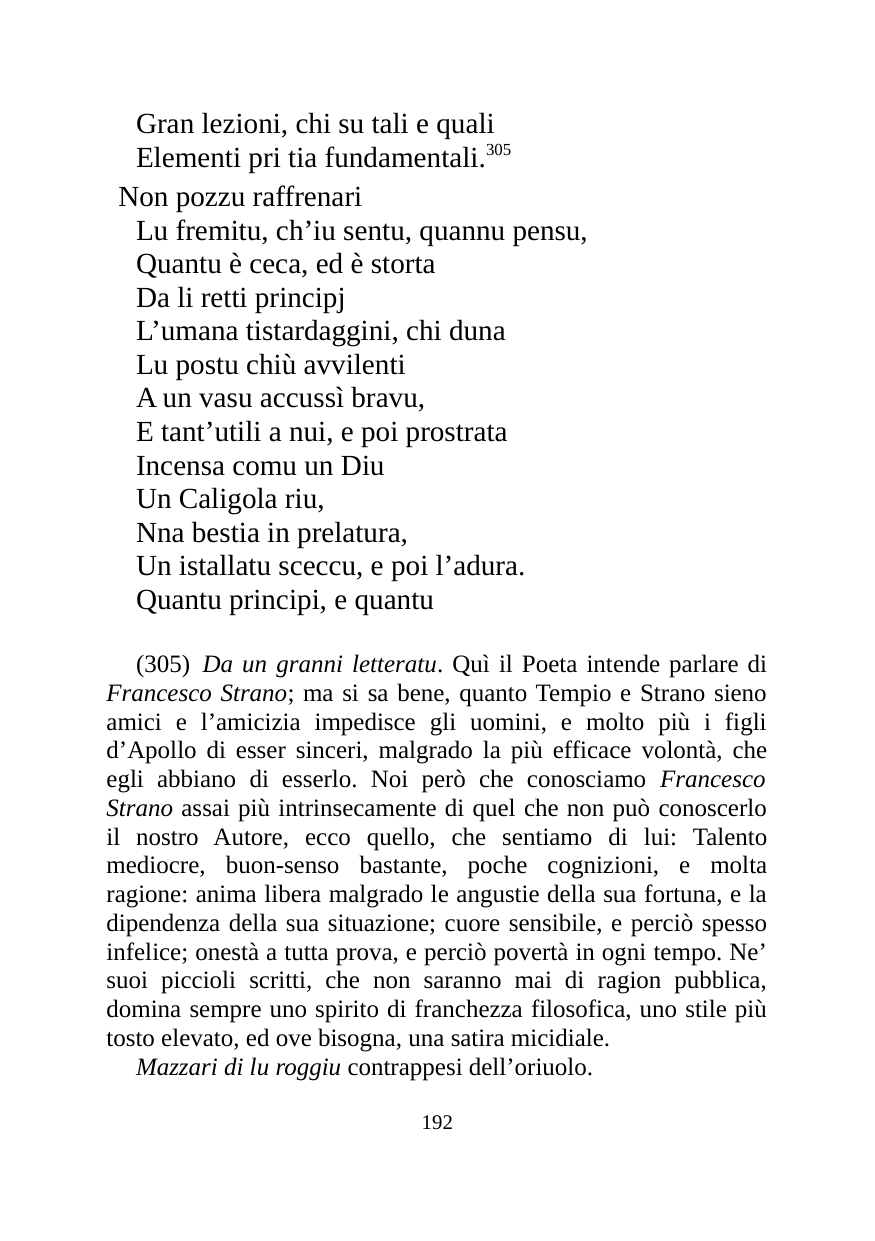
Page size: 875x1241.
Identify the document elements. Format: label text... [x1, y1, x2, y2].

text Gran lezioni, chi su tali e quali Elementi pri tia fundamentali. [118, 106, 768, 173]
text Da un granni letteratu. Quì il Poeta intende parlare di Francesco Strano; ma si sa bene, quanto Tempio e Strano sieno amici e l’amicizia impedisce gli uomini, e molto più i figli d’Apollo di esser sinceri, malgrado la più efficace volontà, che egli abbiano di esserlo. Noi però che conosciamo Francesco Strano assai più intrinsecamente di quel che non può conoscerlo il nostro Autore, ecco quello, che sentiamo di lui: Talento mediocre, buon-senso bastante, poche cognizioni, e molta ragione: anima libera malgrado le angustie della sua fortuna, e la dipendenza della sua situazione; cuore sensibile, e perciò spesso infelice; onestà a tutta prova, e perciò povertà in ogni tempo. Ne’ suoi piccioli scritti, che non saranno mai di ragion pubblica, domina sempre uno spirito di franchezza filosofica, uno stile più tosto elevato, ed ove bisogna, una satira micidiale. [106, 649, 768, 1052]
text Mazzari di lu roggiu contrappesi dell’oriuolo. [106, 1052, 768, 1080]
text Non pozzu raffrenari Lu fremitu, ch’iu sentu, quannu pensu, Quantu è ceca, ed è storta Da li retti principj L’umana tistardaggini, chi duna Lu postu chiù avvilenti A un vasu accussì bravu, E tant’utili a nui, e poi prostrata Incensa comu un Diu Un Caligola riu, Nna bestia in prelatura, Un istallatu sceccu, e poi l’adura. Quantu principi, e quantu [118, 179, 768, 615]
